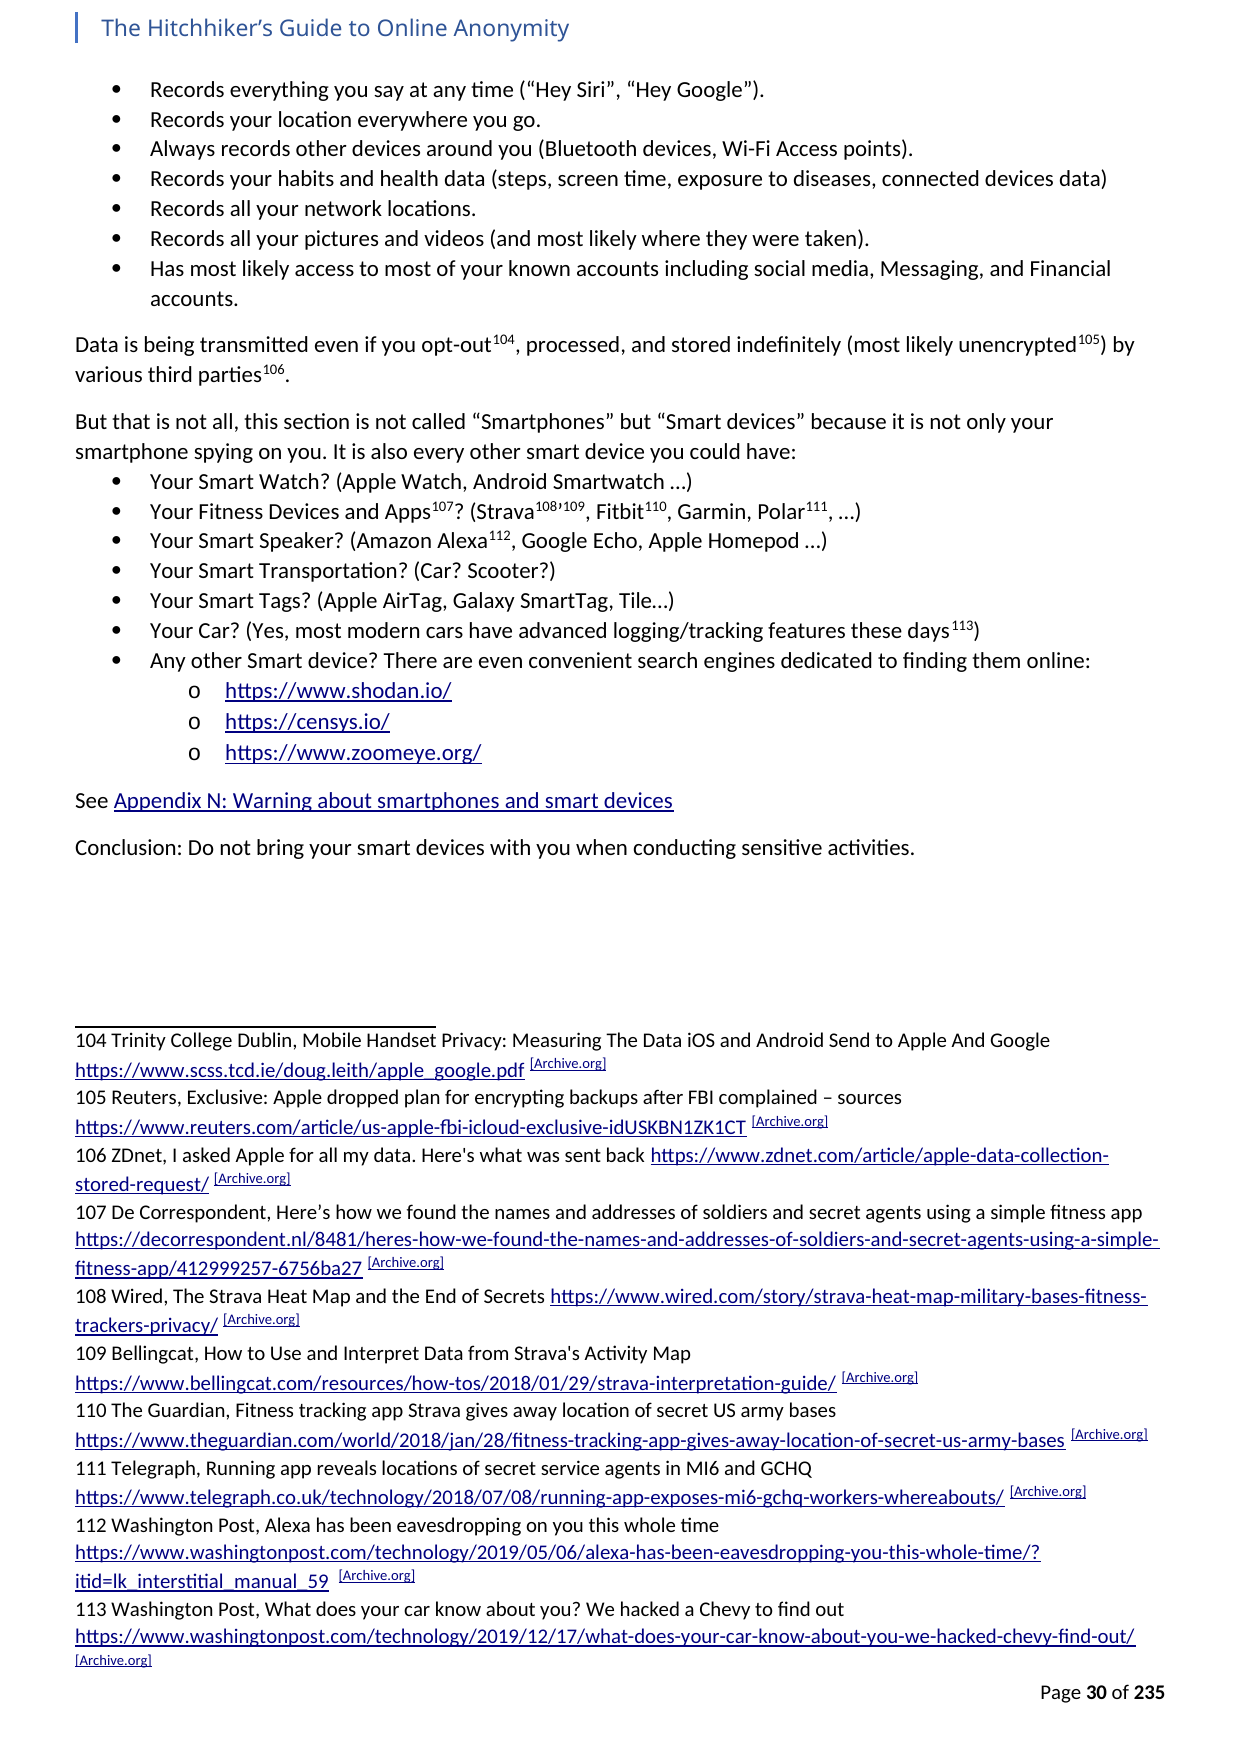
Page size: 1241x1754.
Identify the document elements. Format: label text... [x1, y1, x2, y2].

list Wired, The Strava Heat Map and the End of Secrets https://www.wired.com/story/strava-heat-map-military-bases-fitness-trackers-privacy/ [Archive.org] [75, 1283, 1165, 1339]
text ZDnet, I asked Apple for all my data. Here's what was sent back https://www.zdnet.com/article/apple-data-collection-stored-request/ [Archive.org] [75, 1142, 1165, 1197]
list De Correspondent, Here’s how we found the names and addresses of soldiers and secret agents using a simple fitness app https://decorrespondent.nl/8481/heres-how-we-found-the-names-and-addresses-of-soldiers-and-secret-agents-using-a-simple-fitness-app/412999257-6756ba27 [Archive.org] [75, 1199, 1165, 1281]
list Records all your network locations. [112, 194, 1165, 222]
list Records all your pictures and videos (and most likely where they were taken). [112, 224, 1165, 252]
text But that is not all, this section is not called “Smartphones” but “Smart devices” because it is not only your smartphone spying on you. It is also every other smart device you could have: [75, 407, 1165, 465]
list Your Smart Tags? (Apple AirTag, Galaxy SmartTag, Tile…) [112, 586, 1165, 614]
list Washington Post, What does your car know about you? We hacked a Chevy to find out https://www.washingtonpost.com/technology/2019/12/17/what-does-your-car-know-about-you-we-hacked-chevy-find-out/ [Archive.org] [75, 1596, 1165, 1679]
list https://censys.io/ [187, 707, 1165, 736]
list Telegraph, Running app reveals locations of secret service agents in MI6 and GCHQ https://www.telegraph.co.uk/technology/2018/07/08/running-app-exposes-mi6-gchq-workers-whereabouts/ [Archive.org] [75, 1455, 1165, 1510]
list Your Smart Watch? (Apple Watch, Android Smartwatch …) [112, 467, 1165, 495]
list Your Fitness Devices and Apps? (Strava’, Fitbit, Garmin, Polar, …) [112, 497, 1165, 525]
list Bellingcat, How to Use and Interpret Data from Strava's Activity Map https://www.bellingcat.com/resources/how-tos/2018/01/29/strava-interpretation-guide/ [Archive.org] [75, 1341, 1165, 1396]
text Reuters, Exclusive: Apple dropped plan for encrypting backups after FBI complained – sources https://www.reuters.com/article/us-apple-fbi-icloud-exclusive-idUSKBN1ZK1CT [Archive.org] [75, 1084, 1165, 1140]
text See Appendix N: Warning about smartphones and smart devices [75, 786, 1165, 814]
list Your Smart Transportation? (Car? Scooter?) [112, 557, 1165, 584]
list Your Car? (Yes, most modern cars have advanced logging/tracking features these days) [112, 616, 1165, 644]
list Has most likely access to most of your known accounts including social media, Messaging, and Financial accounts. [112, 254, 1165, 312]
text Conclusion: Do not bring your smart devices with you when conducting sensitive activities. [75, 833, 1165, 861]
list Records your habits and health data (steps, screen time, exposure to diseases, connected devices data) [112, 164, 1165, 192]
list Always records other devices around you (Bluetooth devices, Wi-Fi Access points). [112, 134, 1165, 163]
list https://www.shodan.io/ [187, 676, 1165, 705]
list Any other Smart device? There are even convenient search engines dedicated to finding them online: [112, 646, 1165, 674]
list Your Smart Speaker? (Amazon Alexa, Google Echo, Apple Homepod …) [112, 527, 1165, 555]
text Data is being transmitted even if you opt-out, processed, and stored indefinitely (most likely unencrypted) by various third parties. [75, 331, 1165, 388]
list Records your location everywhere you go. [112, 105, 1165, 133]
list https://www.zoomeye.org/ [187, 738, 1165, 768]
list Records everything you say at any time (“Hey Siri”, “Hey Google”). [112, 75, 1165, 103]
list Washington Post, Alexa has been eavesdropping on you this whole time https://www.washingtonpost.com/technology/2019/05/06/alexa-has-been-eavesdropping-you-this-whole-time/?itid=lk_interstitial_manual_59 [Archive.org] [75, 1512, 1165, 1594]
list The Guardian, Fitness tracking app Strava gives away location of secret US army bases https://www.theguardian.com/world/2018/jan/28/fitness-tracking-app-gives-away-location-of-secret-us-army-bases [Archive.org] [75, 1398, 1165, 1453]
text Trinity College Dublin, Mobile Handset Privacy: Measuring The Data iOS and Android Send to Apple And Google https://www.scss.tcd.ie/doug.leith/apple_google.pdf [Archive.org] [75, 1027, 1165, 1083]
